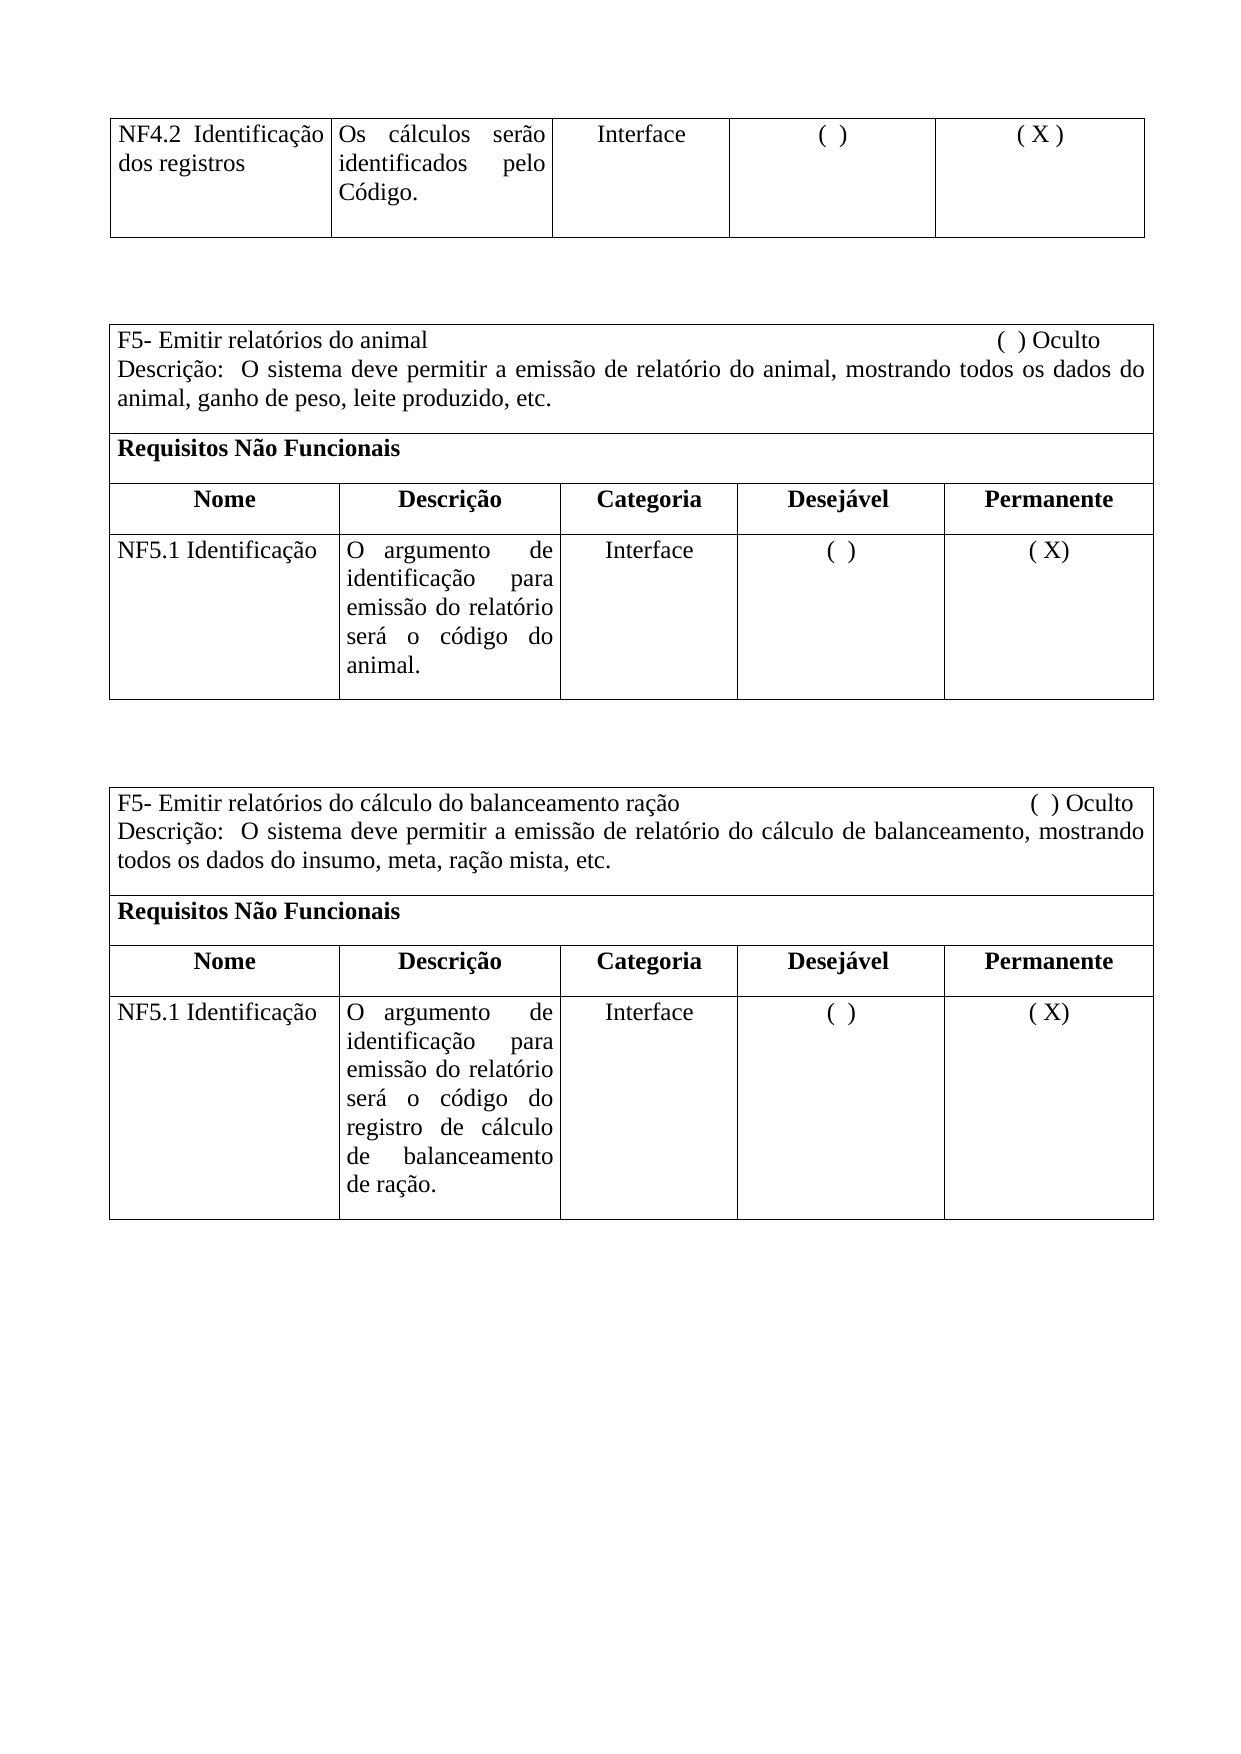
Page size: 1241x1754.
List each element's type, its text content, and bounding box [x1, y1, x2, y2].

table_cell Categoria [561, 484, 737, 534]
table_cell ( ) [738, 535, 944, 699]
table_cell Desejável [738, 946, 944, 996]
table_cell Descrição [340, 484, 560, 534]
table_header F5- Emitir relatórios do animal ( ) Oculto Descrição: O sistema deve permitir a emissão de relatório do animal, mostrando todos os dados do animal, ganho de peso, leite produzido, etc. [110, 325, 1153, 432]
table_cell Nome [110, 484, 339, 534]
table_cell ( X ) [936, 119, 1144, 237]
table_cell Interface [561, 535, 737, 699]
table_cell Nome [110, 946, 339, 996]
table_cell Os cálculos serão identificados pelo Código. [332, 119, 552, 237]
table_cell Requisitos Não Funcionais [110, 434, 1153, 483]
table_cell ( X) [945, 997, 1153, 1219]
table_cell Descrição [340, 946, 560, 996]
table_cell Interface [561, 997, 737, 1219]
table_cell NF5.1 Identificação [110, 997, 339, 1219]
table_cell Desejável [738, 484, 944, 534]
table_cell O argumento de identificação para emissão do relatório será o código do animal. [340, 535, 560, 699]
table_cell Permanente [945, 484, 1153, 534]
table_cell ( ) [738, 997, 944, 1219]
table_cell Requisitos Não Funcionais [110, 896, 1153, 945]
table_cell Permanente [945, 946, 1153, 996]
table_cell NF5.1 Identificação [110, 535, 339, 699]
table_header F5- Emitir relatórios do cálculo do balanceamento ração ( ) Oculto Descrição: O sistema deve permitir a emissão de relatório do cálculo de balanceamento, mostrando todos os dados do insumo, meta, ração mista, etc. [110, 788, 1153, 895]
table_cell NF4.2 Identificação dos registros [111, 119, 331, 237]
table_cell O argumento de identificação para emissão do relatório será o código do registro de cálculo de balanceamento de ração. [340, 997, 560, 1219]
table_cell Interface [553, 119, 729, 237]
table_cell ( ) [730, 119, 935, 237]
table_cell ( X) [945, 535, 1153, 699]
table_cell Categoria [561, 946, 737, 996]
